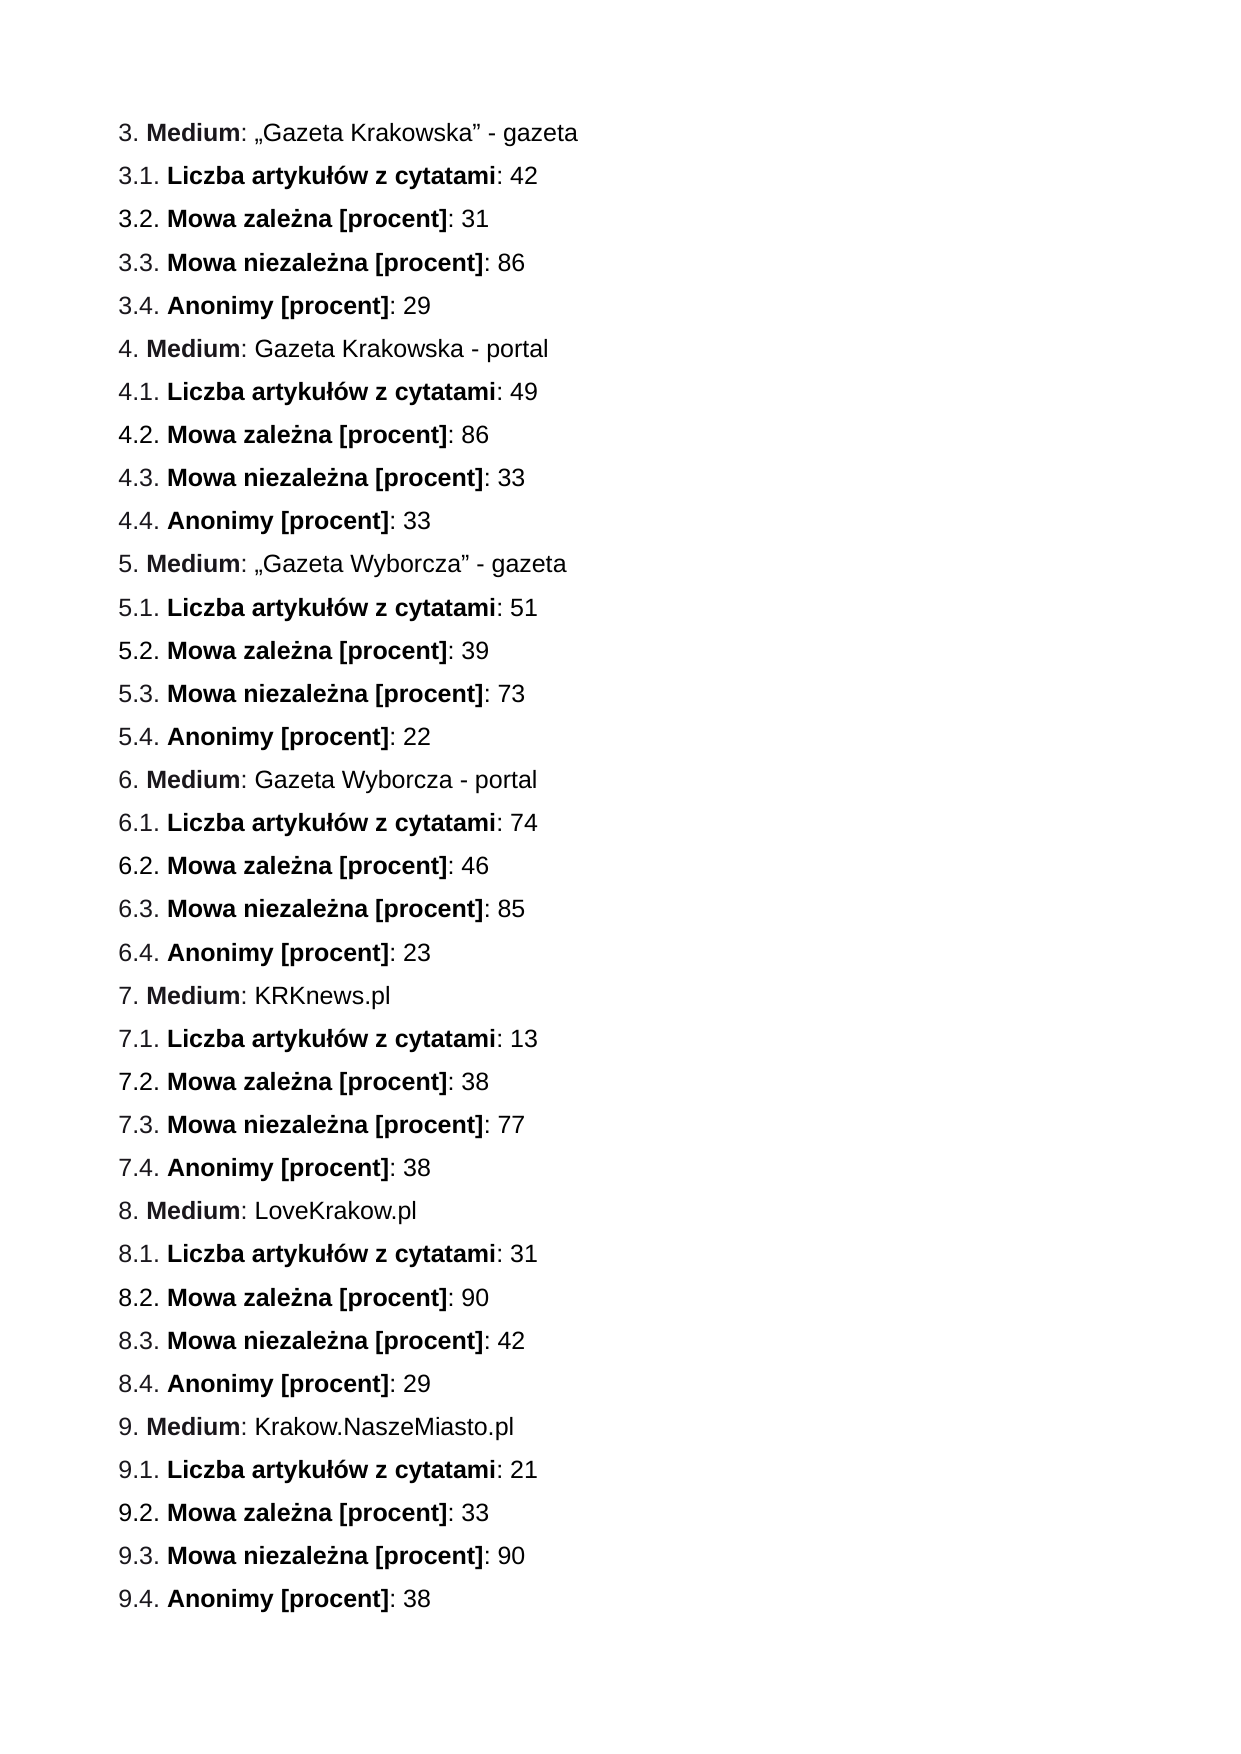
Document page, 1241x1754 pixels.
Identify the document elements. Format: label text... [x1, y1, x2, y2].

text 6.3. Mowa niezależna [procent]: 85 [118, 894, 1122, 923]
text 4.4. Anonimy [procent]: 33 [118, 506, 1122, 535]
text 7.2. Mowa zależna [procent]: 38 [118, 1067, 1122, 1096]
text 5.4. Anonimy [procent]: 22 [118, 722, 1122, 751]
text 3.3. Mowa niezależna [procent]: 86 [118, 247, 1122, 276]
text 3.2. Mowa zależna [procent]: 31 [118, 204, 1122, 233]
text 6.4. Anonimy [procent]: 23 [118, 937, 1122, 966]
text 6.2. Mowa zależna [procent]: 46 [118, 851, 1122, 880]
text 9.4. Anonimy [procent]: 38 [118, 1584, 1122, 1613]
text 9. Medium: Krakow.NaszeMiasto.pl [118, 1412, 1122, 1441]
text 9.1. Liczba artykułów z cytatami: 21 [118, 1455, 1122, 1484]
text 7.3. Mowa niezależna [procent]: 77 [118, 1110, 1122, 1139]
text 7.1. Liczba artykułów z cytatami: 13 [118, 1024, 1122, 1052]
text 9.2. Mowa zależna [procent]: 33 [118, 1498, 1122, 1527]
text 6. Medium: Gazeta Wyborcza - portal [118, 765, 1122, 794]
text 3.1. Liczba artykułów z cytatami: 42 [118, 161, 1122, 190]
text 8.1. Liczba artykułów z cytatami: 31 [118, 1239, 1122, 1268]
text 5.3. Mowa niezależna [procent]: 73 [118, 679, 1122, 707]
text 4.3. Mowa niezależna [procent]: 33 [118, 463, 1122, 492]
text 3. Medium: „Gazeta Krakowska” - gazeta [118, 118, 1122, 147]
text 9.3. Mowa niezależna [procent]: 90 [118, 1541, 1122, 1570]
text 5.2. Mowa zależna [procent]: 39 [118, 636, 1122, 664]
text 6.1. Liczba artykułów z cytatami: 74 [118, 808, 1122, 837]
text 7. Medium: KRKnews.pl [118, 981, 1122, 1009]
text 4.2. Mowa zależna [procent]: 86 [118, 420, 1122, 449]
text 5.1. Liczba artykułów z cytatami: 51 [118, 592, 1122, 621]
text 5. Medium: „Gazeta Wyborcza” - gazeta [118, 549, 1122, 578]
text 8.4. Anonimy [procent]: 29 [118, 1369, 1122, 1397]
text 3.4. Anonimy [procent]: 29 [118, 291, 1122, 319]
text 8.3. Mowa niezależna [procent]: 42 [118, 1326, 1122, 1354]
text 8. Medium: LoveKrakow.pl [118, 1196, 1122, 1225]
text 7.4. Anonimy [procent]: 38 [118, 1153, 1122, 1182]
text 8.2. Mowa zależna [procent]: 90 [118, 1282, 1122, 1311]
text 4.1. Liczba artykułów z cytatami: 49 [118, 377, 1122, 406]
text 4. Medium: Gazeta Krakowska - portal [118, 334, 1122, 362]
